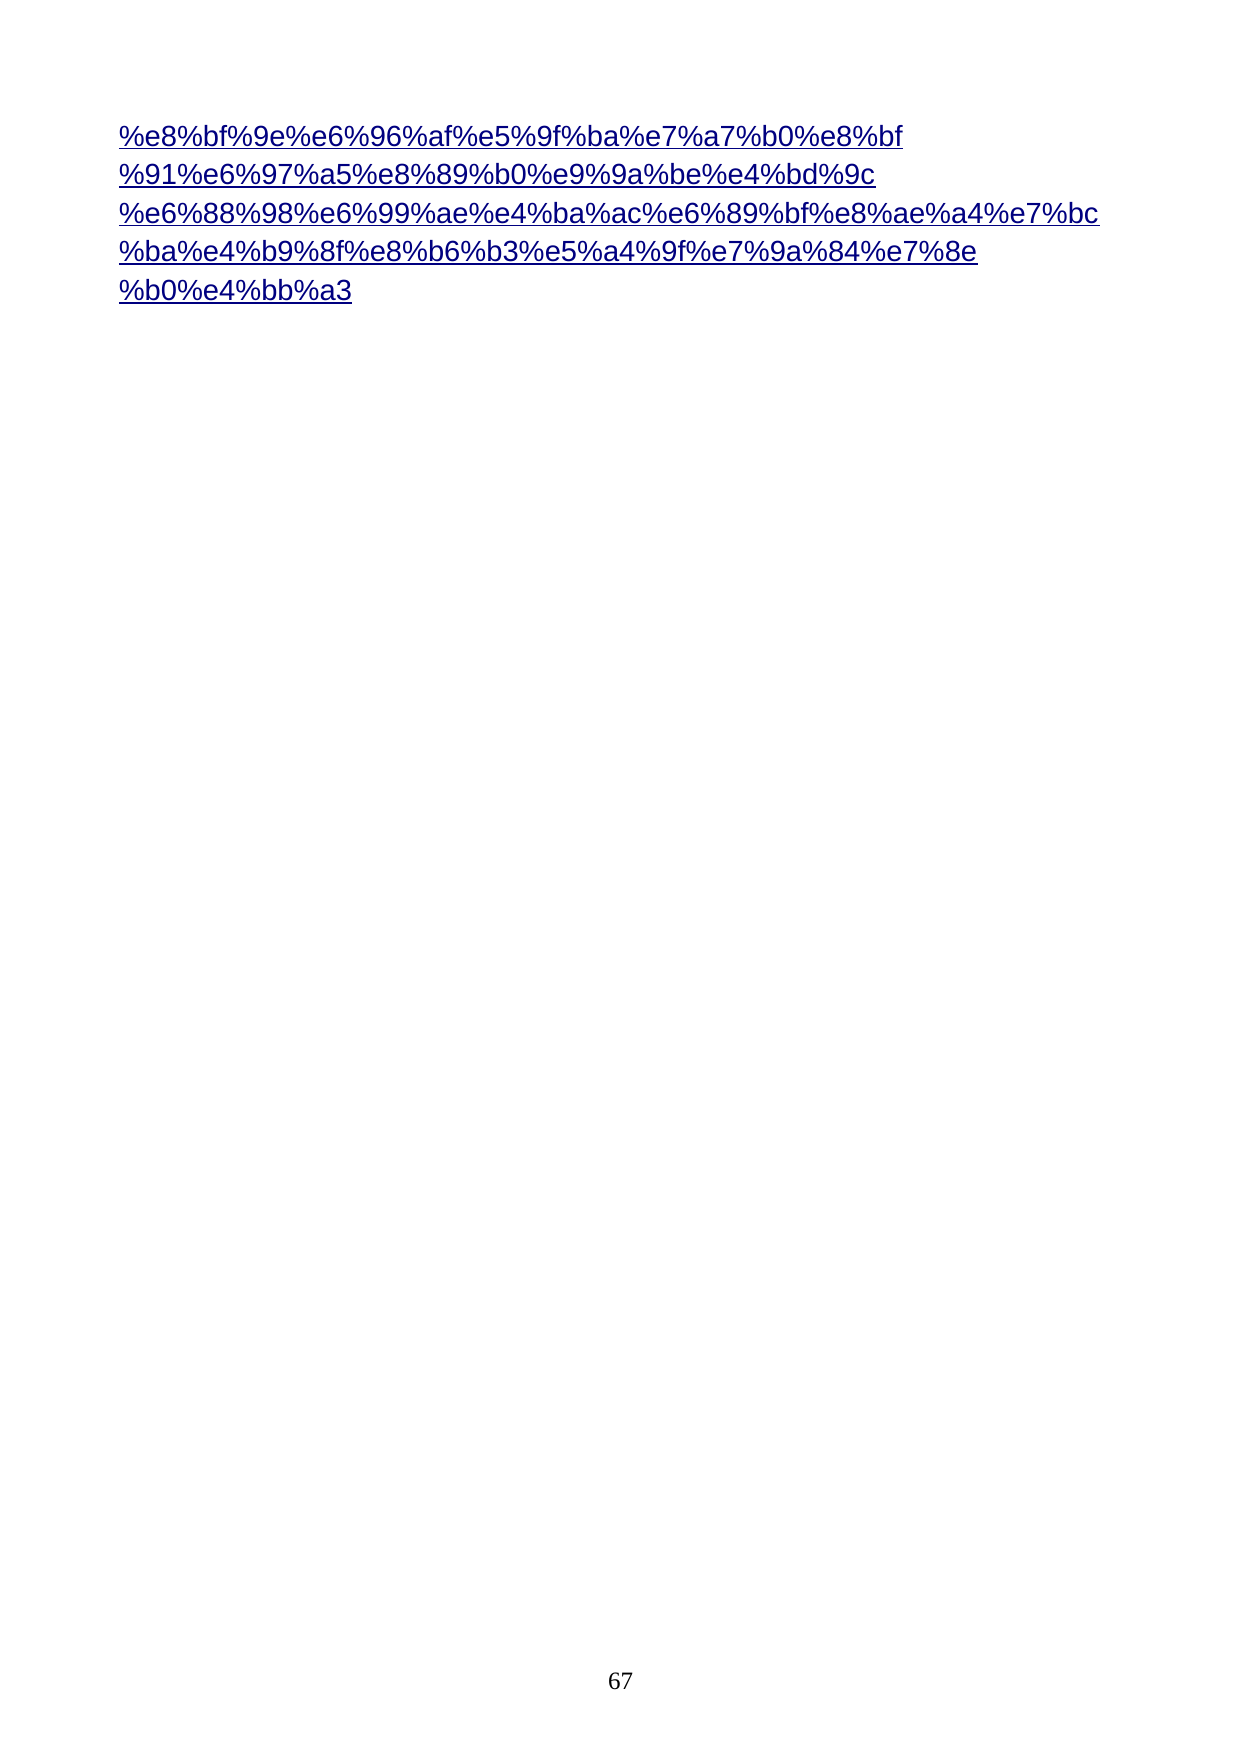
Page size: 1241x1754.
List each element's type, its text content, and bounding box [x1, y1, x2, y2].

text %e8%bf%9e%e6%96%af%e5%9f%ba%e7%a7%b0%e8%bf%91%e6%97%a5%e8%89%b0%e9%9a%be%e4%bd%9c%e6%88%98%e6%99%ae%e4%ba%ac%e6%89%bf%e8%ae%a4%e7%bc%ba%e4%b9%8f%e8%b6%b3%e5%a4%9f%e7%9a%84%e7%8e%b0%e4%bb%a3 [118, 118, 1122, 306]
